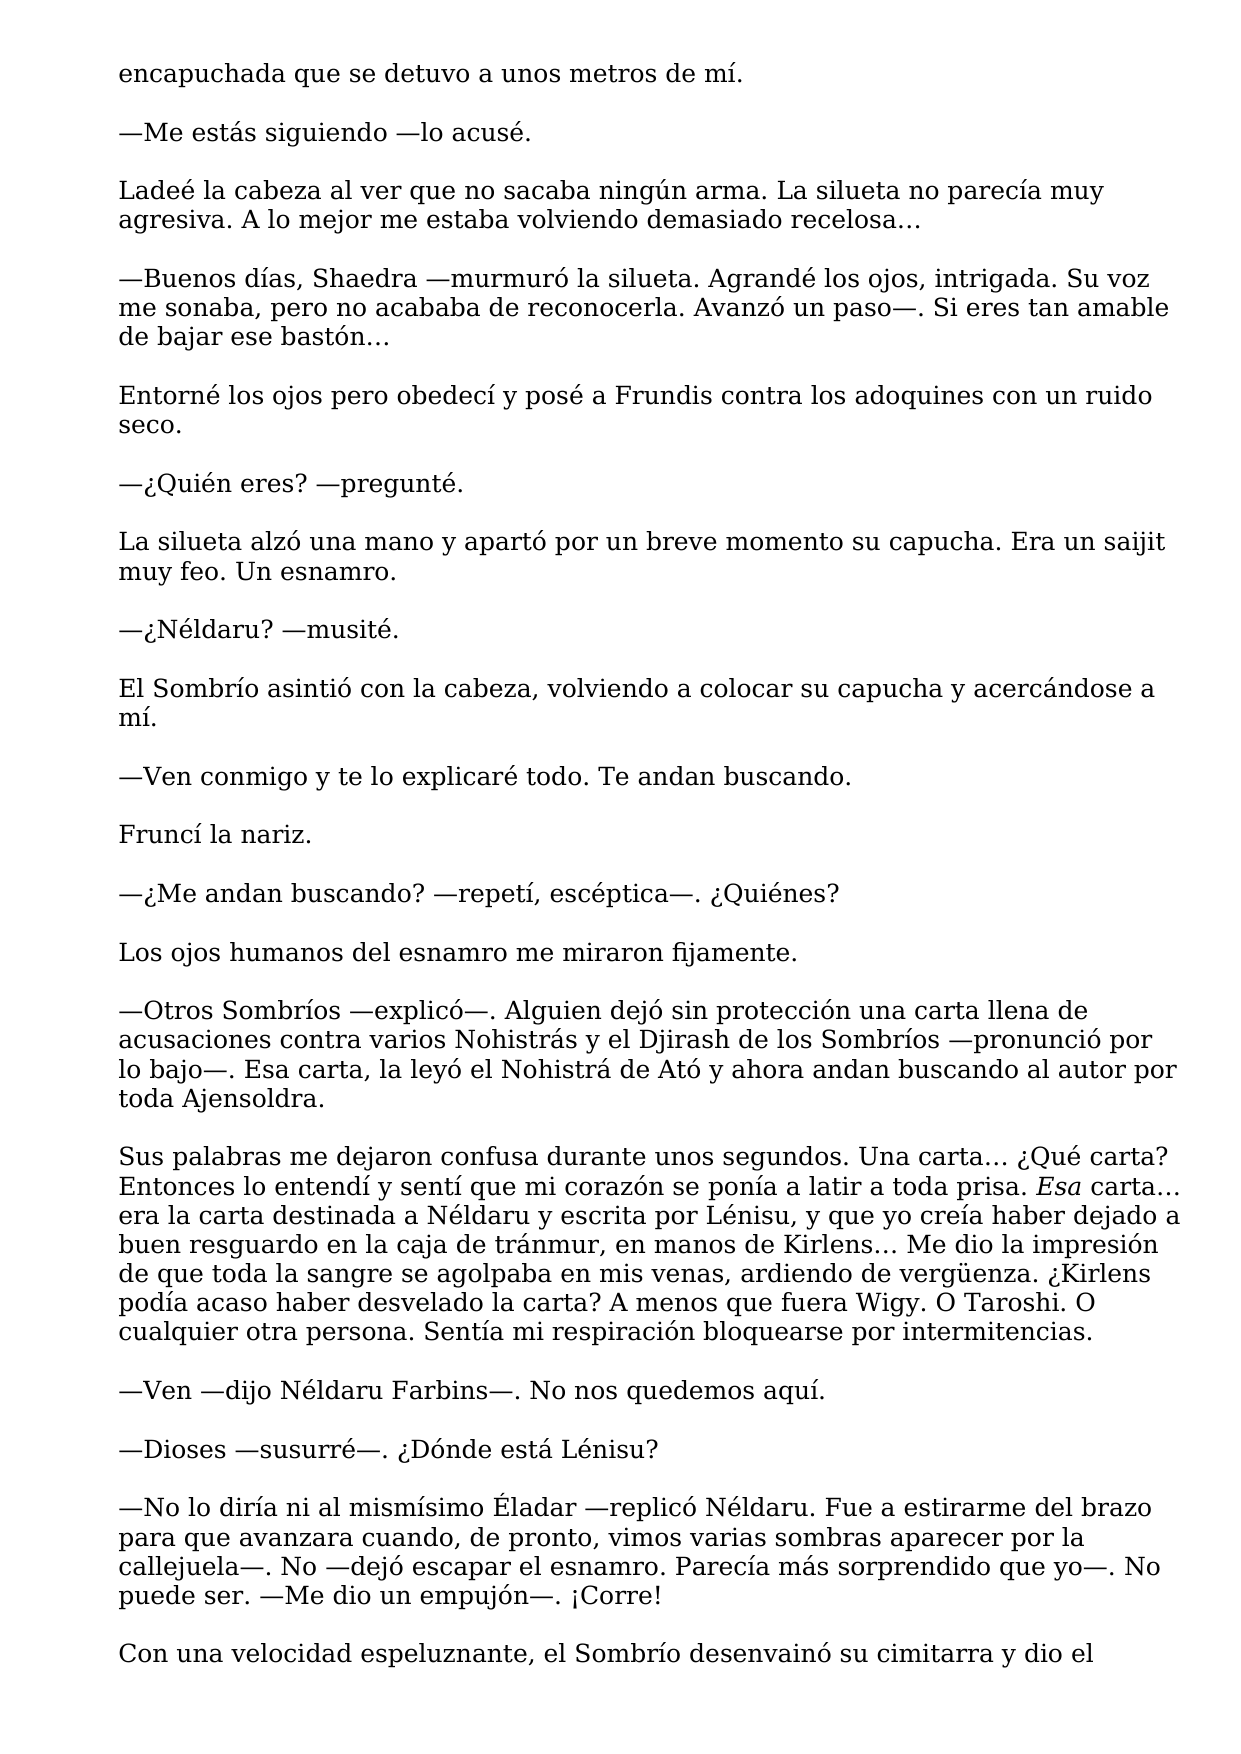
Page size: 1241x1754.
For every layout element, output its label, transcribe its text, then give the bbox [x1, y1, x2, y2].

text —Ven conmigo y te lo explicaré todo. Te andan buscando. [118, 762, 1181, 791]
text El Sombrío asintió con la cabeza, volviendo a colocar su capucha y acercándose a mí. [118, 674, 1181, 732]
text —No lo diría ni al mismísimo Éladar —replicó Néldaru. Fue a estirarme del brazo para que avanzara cuando, de pronto, vimos varias sombras aparecer por la callejuela—. No —dejó escapar el esnamro. Parecía más sorprendido que yo—. No puede ser. —Me dio un empujón—. ¡Corre! [118, 1493, 1181, 1610]
text Los ojos humanos del esnamro me miraron fijamente. [118, 938, 1181, 967]
text —Buenos días, Shaedra —murmuró la silueta. Agrandé los ojos, intrigada. Su voz me sonaba, pero no acababa de reconocerla. Avanzó un paso—. Si eres tan amable de bajar ese bastón… [118, 264, 1181, 352]
text encapuchada que se detuvo a unos metros de mí. [118, 59, 1181, 88]
text La silueta alzó una mano y apartó por un breve momento su capucha. Era un saijit muy feo. Un esnamro. [118, 528, 1181, 586]
text —Me estás siguiendo —lo acusé. [118, 118, 1181, 147]
text Fruncí la nariz. [118, 821, 1181, 850]
text Ladeé la cabeza al ver que no sacaba ningún arma. La silueta no parecía muy agresiva. A lo mejor me estaba volviendo demasiado recelosa… [118, 176, 1181, 235]
text Entorné los ojos pero obedecí y posé a Frundis contra los adoquines con un ruido seco. [118, 381, 1181, 439]
text —Ven —dijo Néldaru Farbins—. No nos quedemos aquí. [118, 1376, 1181, 1405]
text —¿Néldaru? —musité. [118, 615, 1181, 644]
text Sus palabras me dejaron confusa durante unos segundos. Una carta… ¿Qué carta? Entonces lo entendí y sentí que mi corazón se ponía a latir a toda prisa. Esa carta… era la carta destinada a Néldaru y escrita por Lénisu, y que yo creía haber dejado a buen resguardo en la caja de tránmur, en manos de Kirlens… Me dio la impresión de que toda la sangre se agolpaba en mis venas, ardiendo de vergüenza. ¿Kirlens podía acaso haber desvelado la carta? A menos que fuera Wigy. O Taroshi. O cualquier otra persona. Sentía mi respiración bloquearse por intermitencias. [118, 1143, 1181, 1347]
text Con una velocidad espeluznante, el Sombrío desenvainó su cimitarra y dio el [118, 1640, 1181, 1669]
text —Dioses —susurré—. ¿Dónde está Lénisu? [118, 1435, 1181, 1464]
text —¿Me andan buscando? —repetí, escéptica—. ¿Quiénes? [118, 879, 1181, 908]
text —Otros Sombríos —explicó—. Alguien dejó sin protección una carta llena de acusaciones contra varios Nohistrás y el Djirash de los Sombríos —pronunció por lo bajo—. Esa carta, la leyó el Nohistrá de Ató y ahora andan buscando al autor por toda Ajensoldra. [118, 996, 1181, 1113]
text —¿Quién eres? —pregunté. [118, 469, 1181, 498]
